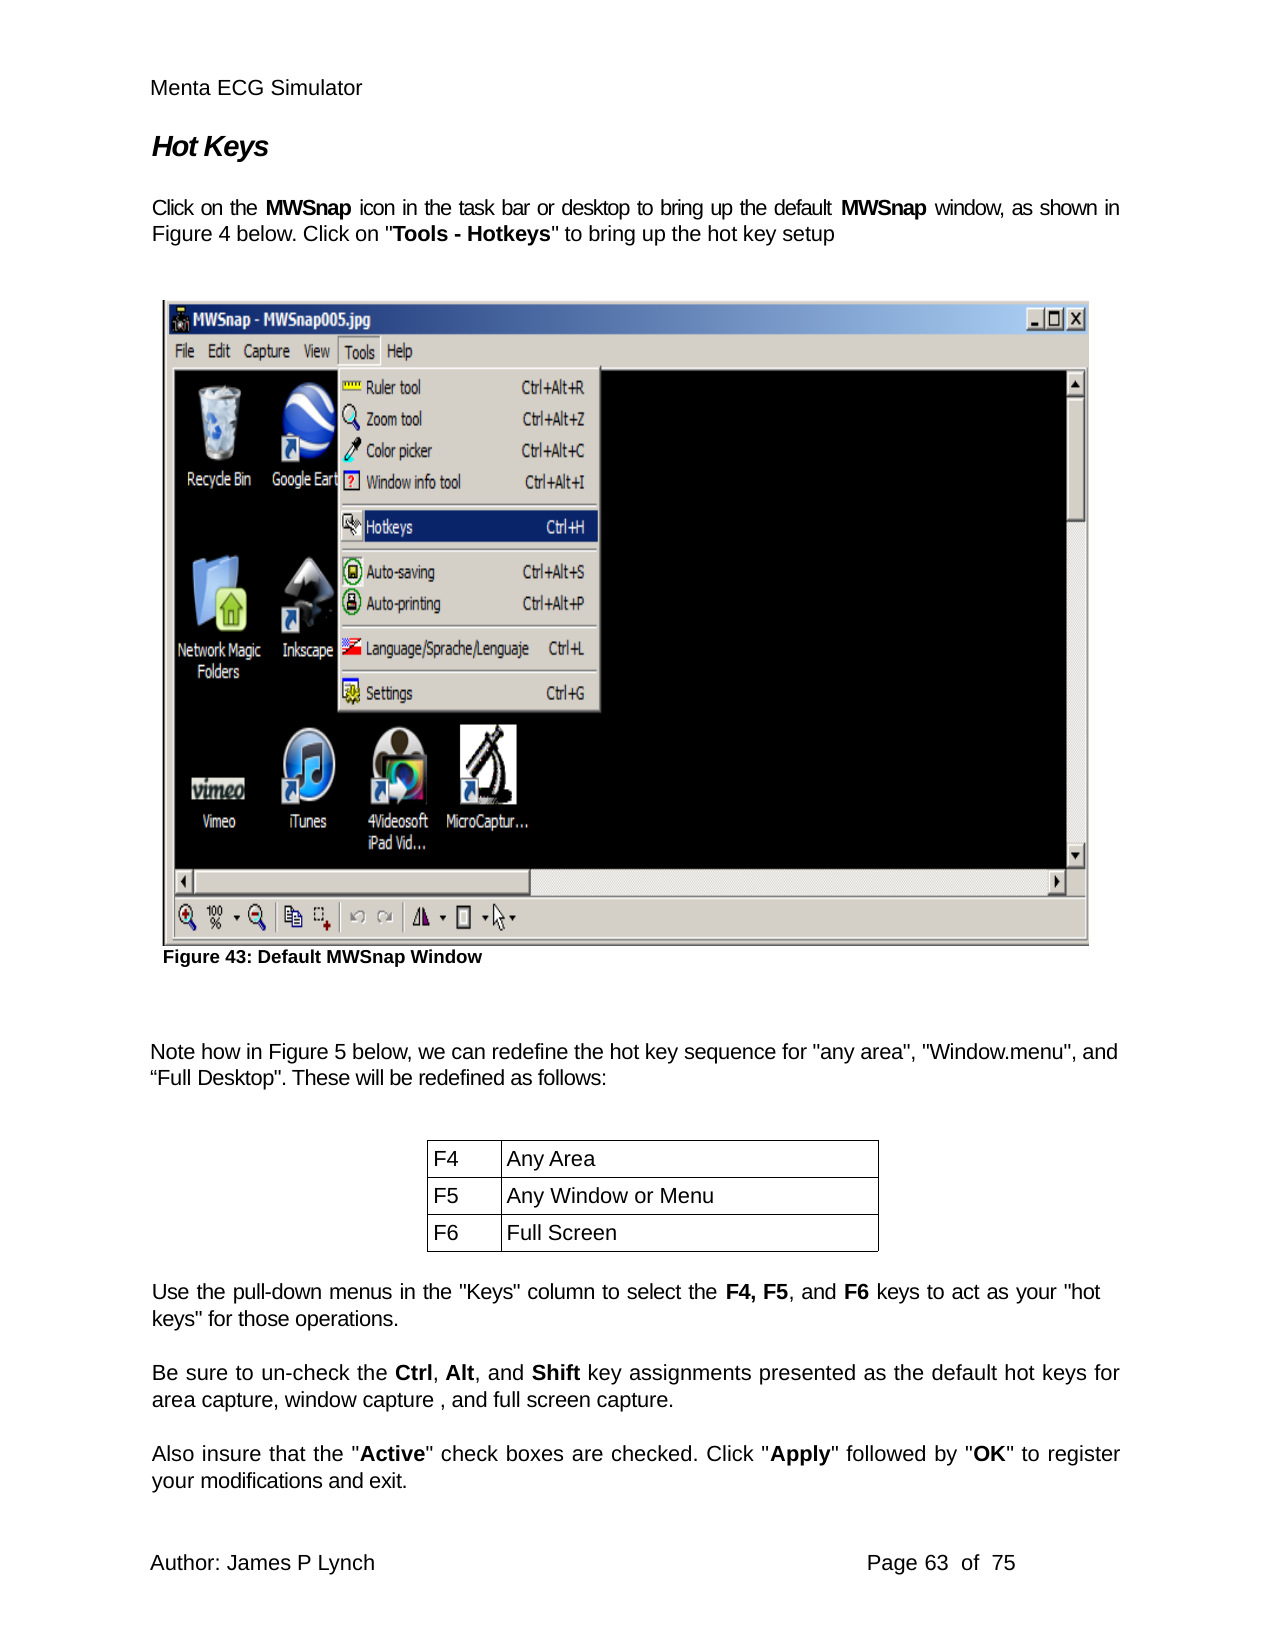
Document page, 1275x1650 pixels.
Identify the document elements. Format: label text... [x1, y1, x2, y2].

text Hot Keys [152, 130, 299, 163]
table_cell Full Screen [502, 1215, 878, 1251]
table_header Any Area [502, 1141, 878, 1177]
table_cell Any Window or Menu [502, 1178, 878, 1214]
text Click on the MWSnap icon in the task bar or desktop to bring up the default MWSnap window, as shown in Figure 4 below. Click on "Tools - Hotkeys" to bring up the hot key setup [152, 195, 1121, 246]
text Use the pull-down menus in the "Keys" column to select the F4, F5, and F6 keys to act as your "hot keys" for those operations. [152, 1278, 1101, 1332]
text Be sure to un-check the Ctrl, Alt, and Shift key assignments presented as the default hot keys for area capture, window capture , and full screen capture. [152, 1359, 1120, 1413]
text Note how in Figure 5 below, we can redefine the hot key sequence for "any area", "Window.menu", and “Full Desktop". These will be redefined as follows: [150, 1039, 1119, 1090]
table_cell F5 [428, 1178, 501, 1214]
text Figure 43: Default MWSnap Window [163, 943, 1089, 967]
text Also insure that the "Active" check boxes are checked. Click "Apply" followed by "OK" to register your modifications and exit. [152, 1440, 1121, 1494]
table_cell F6 [428, 1215, 501, 1251]
picture [358, 300, 1089, 750]
table_header F4 [428, 1141, 501, 1177]
